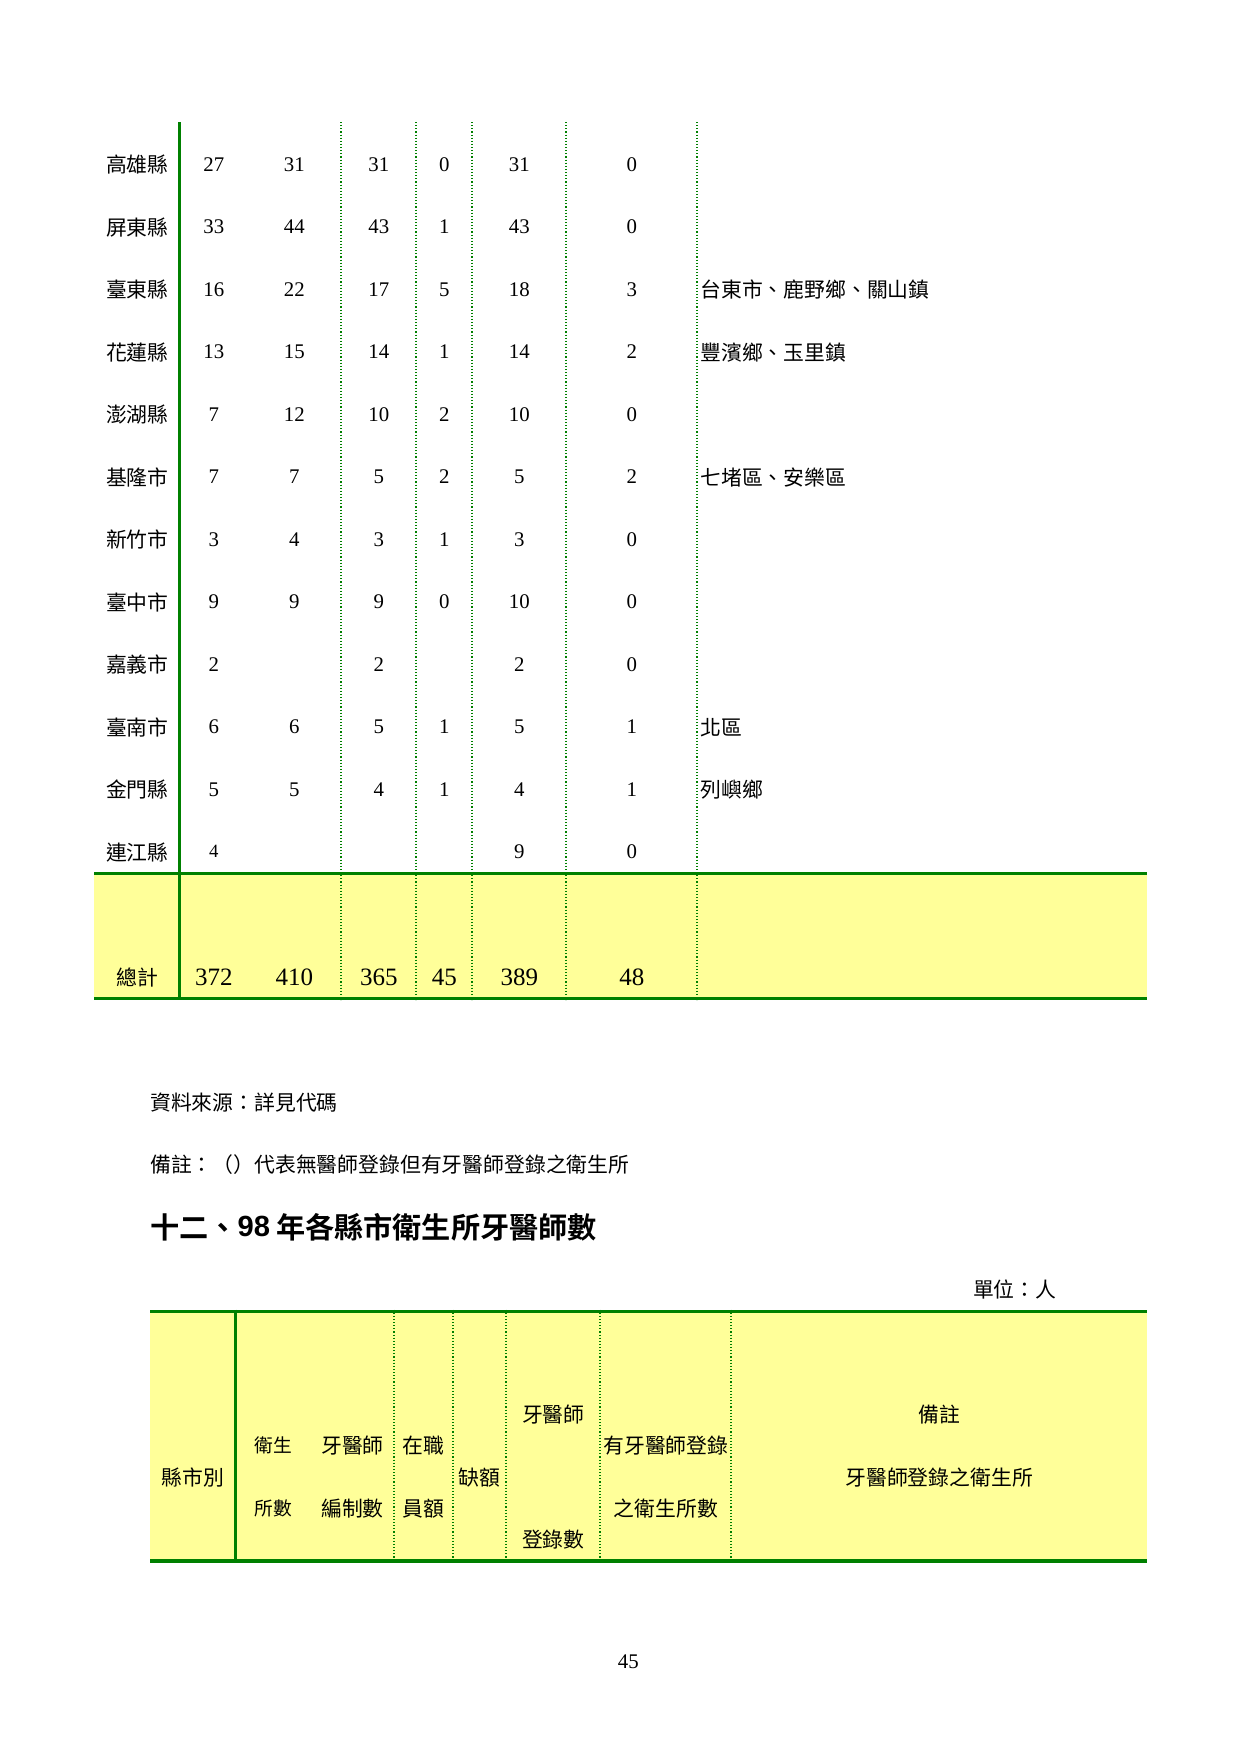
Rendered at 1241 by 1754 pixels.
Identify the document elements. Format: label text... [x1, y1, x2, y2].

table_cell 1 [566, 747, 697, 809]
table_cell [341, 810, 416, 872]
table_cell 31 [247, 122, 341, 184]
table_cell 9 [247, 560, 341, 622]
table_cell 6 [247, 685, 341, 747]
table_cell 27 [181, 122, 247, 184]
table_cell 臺中市 [94, 560, 178, 622]
text 十二、98年各縣市衛生所牙醫師數 [150, 1184, 1106, 1247]
table_cell 備註 牙醫師登錄之衛生所 [731, 1313, 1147, 1559]
table_header [506, 1247, 600, 1309]
table_cell 3 [566, 247, 697, 309]
table_cell 0 [566, 560, 697, 622]
table_cell 4 [472, 747, 566, 809]
table_cell [697, 560, 1147, 622]
table_cell [697, 497, 1147, 559]
table_cell 高雄縣 [94, 122, 178, 184]
table_cell 基隆市 [94, 435, 178, 497]
table_cell 4 [181, 810, 247, 872]
table_cell 1 [416, 497, 472, 559]
table_cell 花蓮縣 [94, 310, 178, 372]
table_cell 0 [566, 810, 697, 872]
table_cell 1 [416, 685, 472, 747]
table_cell [697, 372, 1147, 434]
table_cell 屏東縣 [94, 185, 178, 247]
table_cell 6 [181, 685, 247, 747]
table_cell 七堵區、安樂區 [697, 435, 1147, 497]
table_cell 13 [181, 310, 247, 372]
table_cell 牙醫師編制數 [311, 1313, 394, 1559]
table_cell 0 [566, 622, 697, 684]
table_cell 5 [247, 747, 341, 809]
table_cell 5 [341, 435, 416, 497]
table_header [600, 1247, 731, 1309]
table_cell 0 [566, 497, 697, 559]
table_header [150, 1247, 236, 1309]
table_cell 2 [181, 622, 247, 684]
table_header [311, 1247, 394, 1309]
table_cell 16 [181, 247, 247, 309]
table_cell 3 [341, 497, 416, 559]
table_cell 365 [341, 875, 416, 997]
table_cell 31 [472, 122, 566, 184]
table_cell 44 [247, 185, 341, 247]
table_cell 10 [341, 372, 416, 434]
table_cell 9 [181, 560, 247, 622]
table_cell 5 [181, 747, 247, 809]
table_cell 5 [472, 685, 566, 747]
table_cell 410 [247, 875, 341, 997]
table_cell 5 [416, 247, 472, 309]
table_cell [247, 622, 341, 684]
table_header [453, 1247, 506, 1309]
table_cell 金門縣 [94, 747, 178, 809]
table_cell [247, 810, 341, 872]
table_cell 缺額 [453, 1313, 506, 1559]
table_cell 3 [472, 497, 566, 559]
table_cell 2 [566, 435, 697, 497]
table_cell 7 [247, 435, 341, 497]
table_cell 31 [341, 122, 416, 184]
table_cell [416, 810, 472, 872]
table_cell 10 [472, 560, 566, 622]
table_cell 18 [472, 247, 566, 309]
table_cell 澎湖縣 [94, 372, 178, 434]
table_cell [416, 622, 472, 684]
table_cell 連江縣 [94, 810, 178, 872]
table_cell 45 [416, 875, 472, 997]
text 備註：（）代表無醫師登錄但有牙醫師登錄之衛生所 [150, 1122, 1106, 1184]
table_cell [697, 810, 1147, 872]
table_cell 台東市、鹿野鄉、關山鎮 [697, 247, 1147, 309]
table_cell 33 [181, 185, 247, 247]
table_cell 2 [416, 372, 472, 434]
table_cell 4 [247, 497, 341, 559]
table_cell 0 [416, 122, 472, 184]
table_cell 3 [181, 497, 247, 559]
table_cell 5 [472, 435, 566, 497]
table_header 單位：人 [731, 1247, 1147, 1309]
table_header [236, 1247, 311, 1309]
table_cell 9 [341, 560, 416, 622]
table_cell 縣市別 [150, 1313, 234, 1559]
table_header [394, 1247, 453, 1309]
table_cell [697, 185, 1147, 247]
table_cell 臺東縣 [94, 247, 178, 309]
table_cell 43 [472, 185, 566, 247]
table_cell 2 [566, 310, 697, 372]
table_cell 17 [341, 247, 416, 309]
table_cell 總計 [94, 875, 178, 997]
table_cell 5 [341, 685, 416, 747]
table_cell 有牙醫師登錄之衛生所數 [600, 1313, 731, 1559]
table_cell 9 [472, 810, 566, 872]
table_cell [697, 622, 1147, 684]
table_cell 1 [566, 685, 697, 747]
table_cell 10 [472, 372, 566, 434]
table_cell 1 [416, 747, 472, 809]
table_cell 0 [566, 122, 697, 184]
table_cell 7 [181, 435, 247, 497]
table_cell 12 [247, 372, 341, 434]
table_cell 列嶼鄉 [697, 747, 1147, 809]
text 資料來源：詳見代碼 [150, 1059, 1106, 1122]
table_cell 2 [416, 435, 472, 497]
table_cell [697, 122, 1147, 184]
table_cell 0 [416, 560, 472, 622]
table_cell 372 [181, 875, 247, 997]
table_cell [697, 875, 1147, 997]
table_cell 豐濱鄉、玉里鎮 [697, 310, 1147, 372]
table_cell 4 [341, 747, 416, 809]
table_cell 北區 [697, 685, 1147, 747]
table_cell 14 [341, 310, 416, 372]
table_cell 43 [341, 185, 416, 247]
table_cell 新竹市 [94, 497, 178, 559]
table_cell 7 [181, 372, 247, 434]
table_cell 0 [566, 372, 697, 434]
table_cell 衛生 所數 [237, 1313, 311, 1559]
table_cell 14 [472, 310, 566, 372]
table_cell 2 [472, 622, 566, 684]
table_cell 1 [416, 185, 472, 247]
table_cell 在職員額 [394, 1313, 453, 1559]
table_cell 389 [472, 875, 566, 997]
table_cell 2 [341, 622, 416, 684]
table_cell 0 [566, 185, 697, 247]
table_cell 1 [416, 310, 472, 372]
table_cell 22 [247, 247, 341, 309]
table_cell 15 [247, 310, 341, 372]
table_cell 臺南市 [94, 685, 178, 747]
table_cell 嘉義市 [94, 622, 178, 684]
table_cell 牙醫師 登錄數 [506, 1313, 600, 1559]
table_cell 48 [566, 875, 697, 997]
